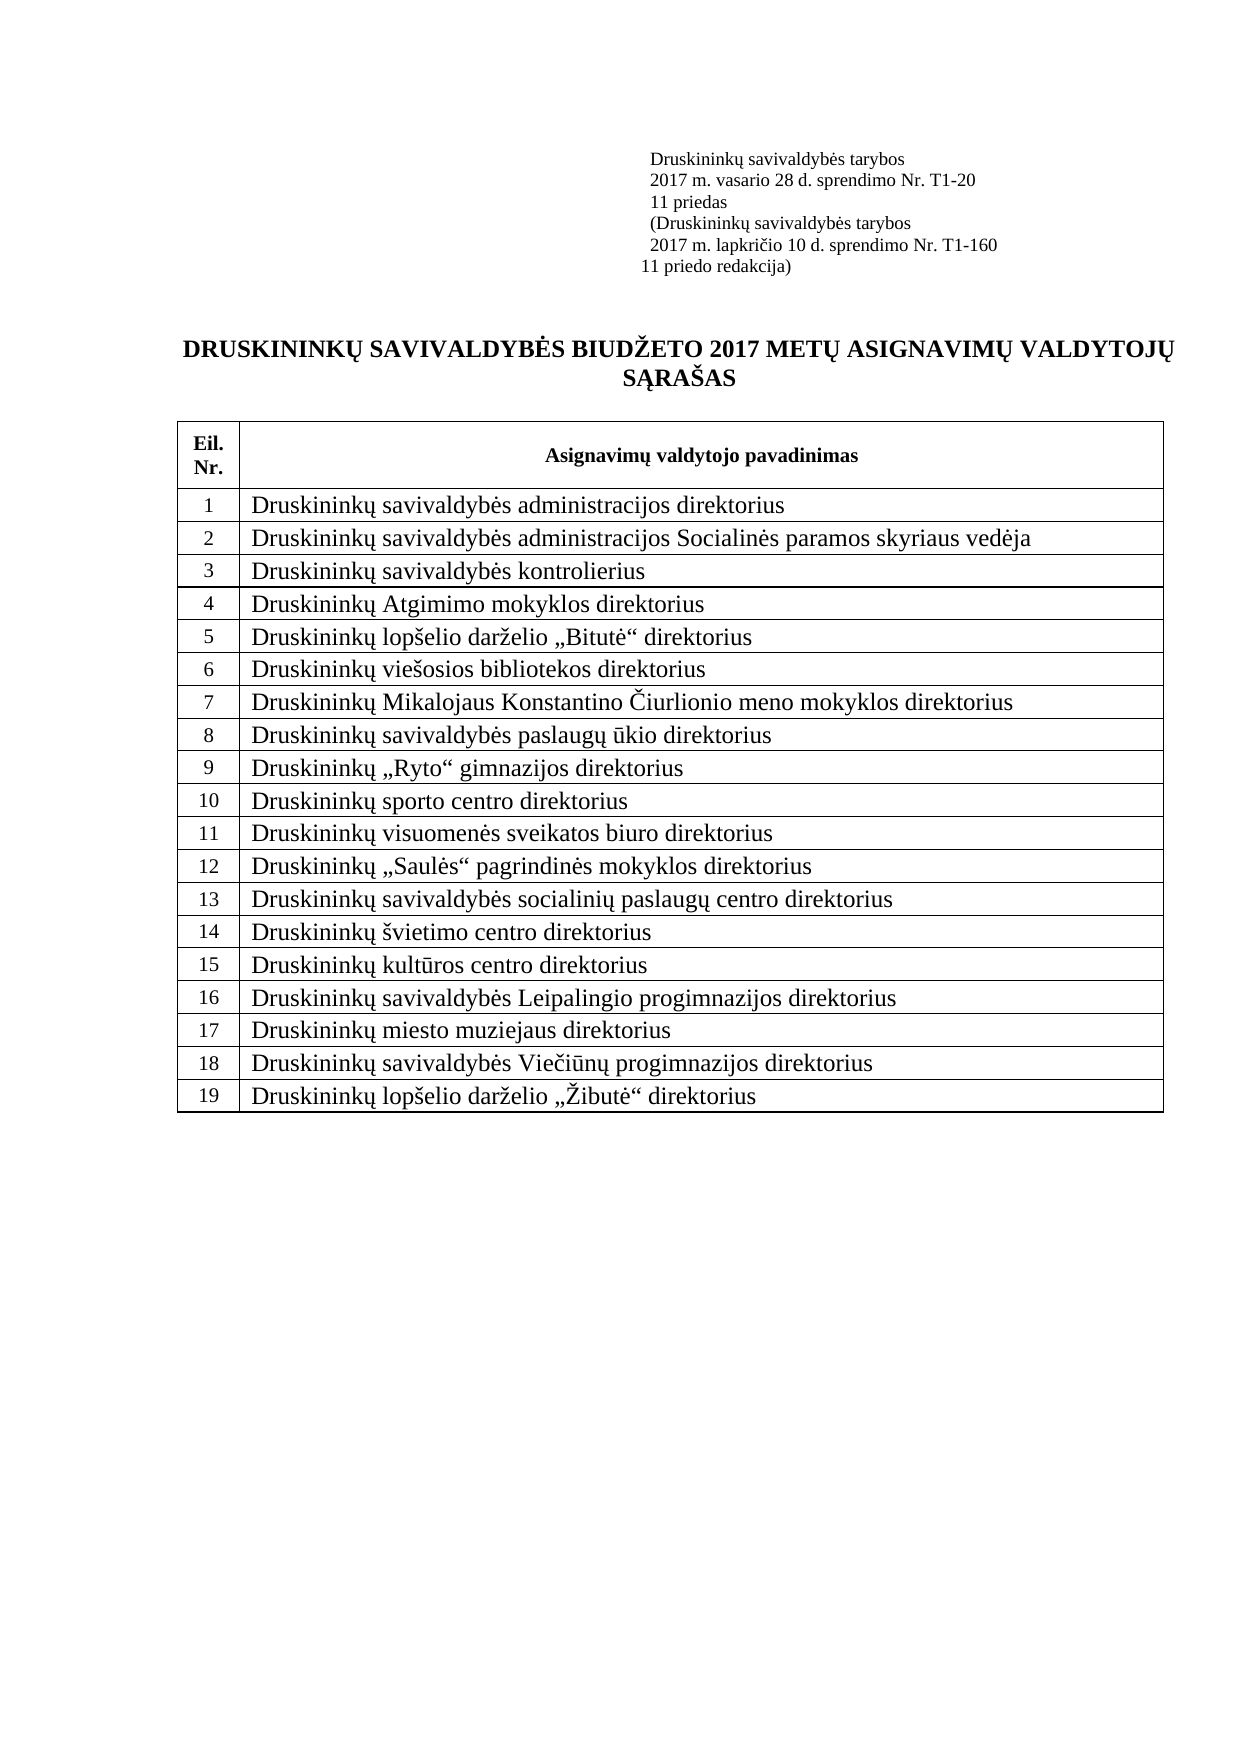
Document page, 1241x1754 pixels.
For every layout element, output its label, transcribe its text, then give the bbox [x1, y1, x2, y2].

table_cell Druskininkų savivaldybės kontrolierius [240, 555, 1163, 586]
table_cell Druskininkų lopšelio darželio „Žibutė“ direktorius [240, 1080, 1163, 1111]
table_header Eil. Nr. [178, 422, 239, 488]
text 2017 m. vasario 28 d. sprendimo Nr. T1-20 [177, 169, 1181, 191]
table_cell 3 [178, 555, 239, 586]
table_cell 10 [178, 784, 239, 816]
table_cell Druskininkų savivaldybės Leipalingio progimnazijos direktorius [240, 981, 1163, 1013]
table_cell Druskininkų visuomenės sveikatos biuro direktorius [240, 817, 1163, 849]
table_cell 4 [178, 588, 239, 619]
text Druskininkų savivaldybės tarybos [365, 148, 1181, 169]
table_cell 2 [178, 522, 239, 553]
table_cell 15 [178, 948, 239, 980]
table_cell Druskininkų viešosios bibliotekos direktorius [240, 653, 1163, 685]
table_cell Druskininkų savivaldybės socialinių paslaugų centro direktorius [240, 883, 1163, 914]
table_cell 5 [178, 620, 239, 652]
table_cell Druskininkų švietimo centro direktorius [240, 916, 1163, 947]
table_cell Druskininkų Mikalojaus Konstantino Čiurlionio meno mokyklos direktorius [240, 686, 1163, 718]
table_cell 11 [178, 817, 239, 849]
text DRUSKININKŲ SAVIVALDYBĖS BIUDŽETO 2017 METŲ ASIGNAVIMŲ VALDYTOJŲ SĄRAŠAS [177, 334, 1181, 392]
table_cell 14 [178, 916, 239, 947]
table_cell Druskininkų miesto muziejaus direktorius [240, 1014, 1163, 1046]
text (Druskininkų savivaldybės tarybos [177, 212, 1181, 234]
table_cell Druskininkų „Saulės“ pagrindinės mokyklos direktorius [240, 850, 1163, 882]
table_cell 9 [178, 751, 239, 783]
table_cell 7 [178, 686, 239, 718]
table_cell Druskininkų lopšelio darželio „Bitutė“ direktorius [240, 620, 1163, 652]
table_cell Druskininkų savivaldybės paslaugų ūkio direktorius [240, 719, 1163, 750]
table_cell 1 [178, 489, 239, 521]
table_cell Druskininkų kultūros centro direktorius [240, 948, 1163, 980]
table_cell Druskininkų Atgimimo mokyklos direktorius [240, 588, 1163, 619]
table_cell Druskininkų „Ryto“ gimnazijos direktorius [240, 751, 1163, 783]
table_cell 13 [178, 883, 239, 914]
table_cell Druskininkų savivaldybės administracijos Socialinės paramos skyriaus vedėja [240, 522, 1163, 553]
table_header Asignavimų valdytojo pavadinimas [240, 422, 1163, 488]
table_cell 6 [178, 653, 239, 685]
table_cell Druskininkų sporto centro direktorius [240, 784, 1163, 816]
table_cell 18 [178, 1047, 239, 1078]
table_cell 8 [178, 719, 239, 750]
table_cell 19 [178, 1080, 239, 1111]
table_cell 16 [178, 981, 239, 1013]
text 11 priedo redakcija) [177, 255, 1181, 277]
text 11 priedas [177, 191, 1181, 212]
table_cell Druskininkų savivaldybės administracijos direktorius [240, 489, 1163, 521]
text 2017 m. lapkričio 10 d. sprendimo Nr. T1-160 [177, 234, 1181, 255]
table_cell 17 [178, 1014, 239, 1046]
table_cell Druskininkų savivaldybės Viečiūnų progimnazijos direktorius [240, 1047, 1163, 1078]
table_cell 12 [178, 850, 239, 882]
